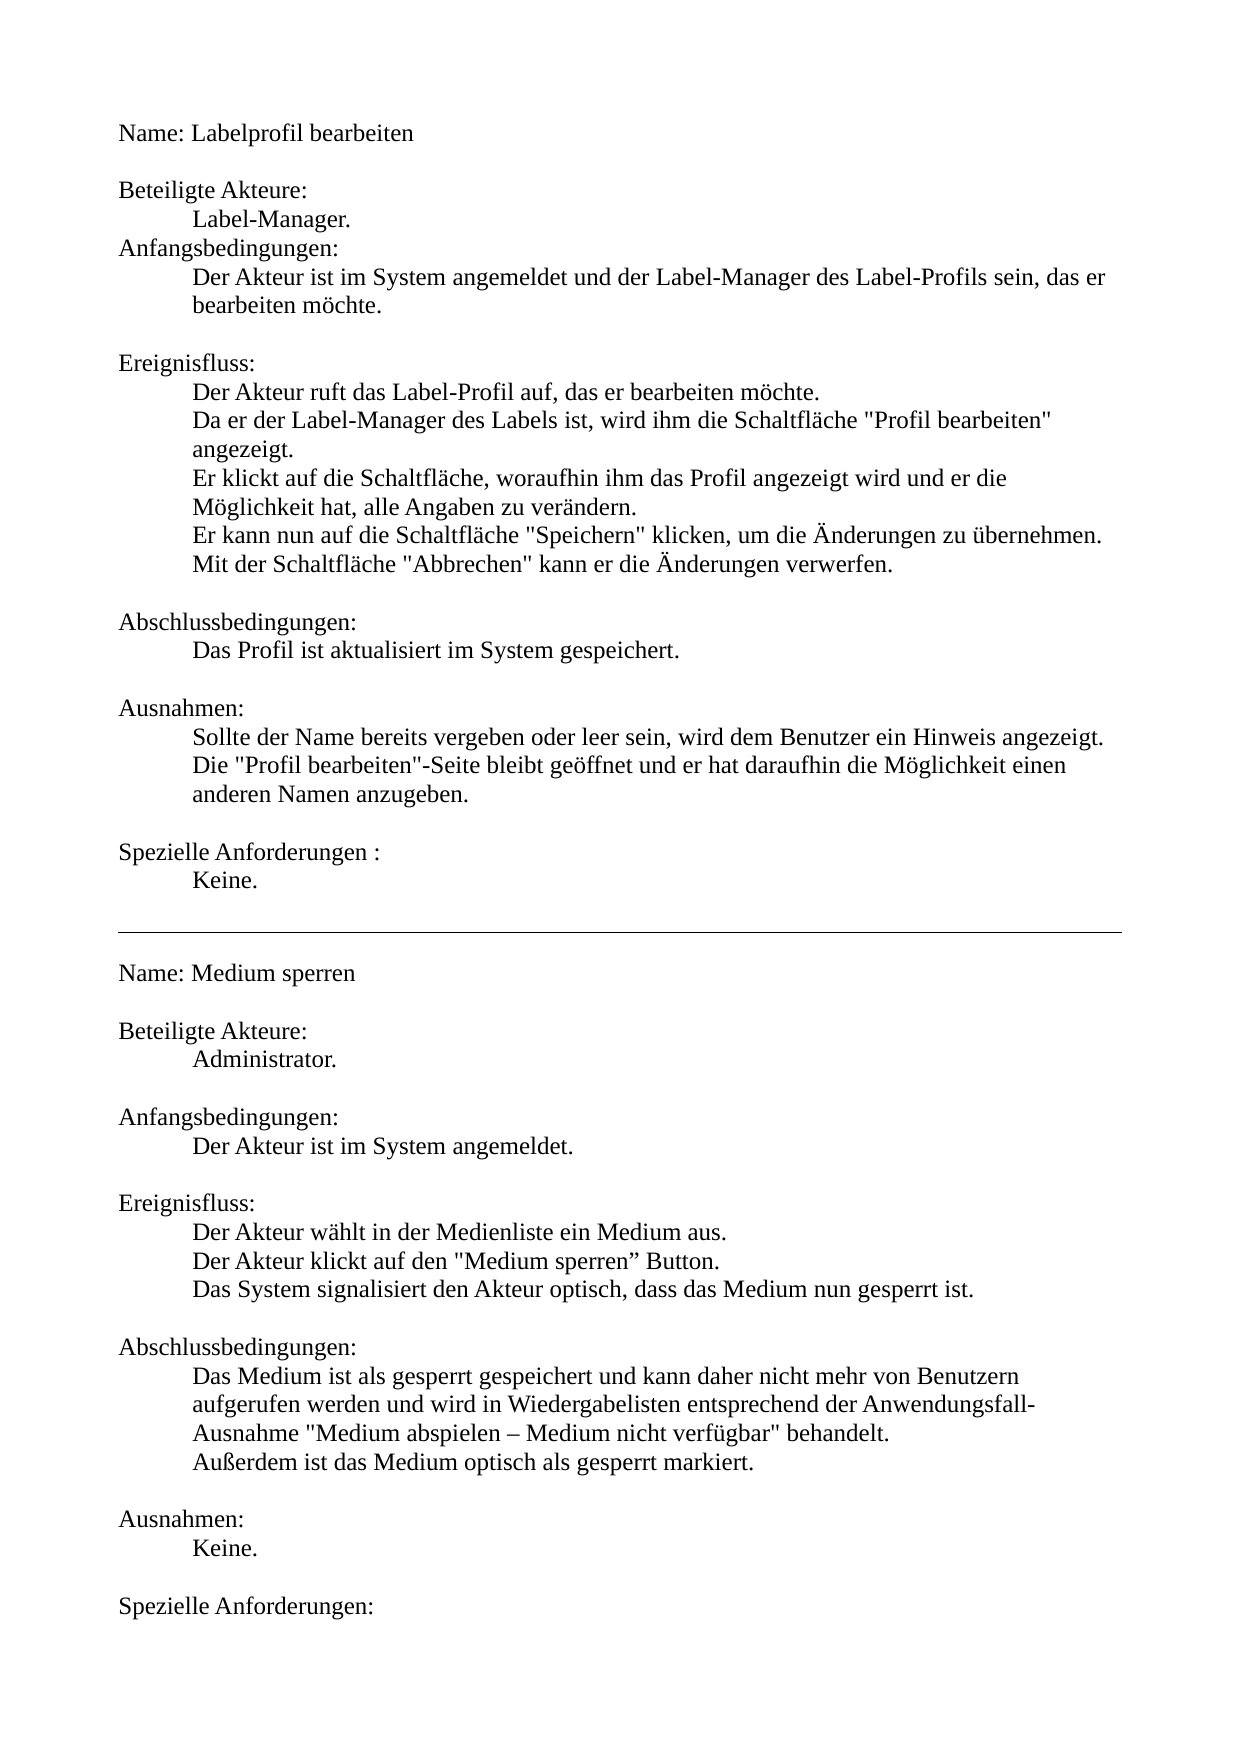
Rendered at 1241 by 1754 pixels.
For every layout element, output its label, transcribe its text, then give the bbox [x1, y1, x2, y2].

text Der Akteur ruft das Label-Profil auf, das er bearbeiten möchte. [118, 377, 1122, 406]
text Der Akteur klickt auf den "Medium sperren” Button. [118, 1246, 1122, 1274]
text Der Akteur wählt in der Medienliste ein Medium aus. [118, 1217, 1122, 1246]
text Spezielle Anforderungen : [118, 837, 1122, 866]
text Das Profil ist aktualisiert im System gespeichert. [118, 636, 1122, 664]
text Administrator. [118, 1044, 1122, 1073]
text Anfangsbedingungen: [118, 233, 1122, 262]
text Die "Profil bearbeiten"-Seite bleibt geöffnet und er hat daraufhin die Möglichkeit einen anderen Namen anzugeben. [118, 751, 1122, 808]
text Name: Medium sperren [118, 958, 1122, 987]
text Abschlussbedingungen: [118, 1332, 1122, 1361]
text Ereignisfluss: [118, 1188, 1122, 1217]
text Der Akteur ist im System angemeldet und der Label-Manager des Label-Profils sein, das er bearbeiten möchte. [118, 262, 1122, 319]
text Außerdem ist das Medium optisch als gesperrt markiert. [118, 1447, 1122, 1476]
text Das System signalisiert den Akteur optisch, dass das Medium nun gesperrt ist. [118, 1274, 1122, 1303]
text Das Medium ist als gesperrt gespeichert und kann daher nicht mehr von Benutzern aufgerufen werden und wird in Wiedergabelisten entsprechend der Anwendungsfall- Ausnahme "Medium abspielen – Medium nicht verfügbar" behandelt. [118, 1361, 1122, 1447]
text Er klickt auf die Schaltfläche, woraufhin ihm das Profil angezeigt wird und er die Möglichkeit hat, alle Angaben zu verändern. [118, 463, 1122, 521]
text Ausnahmen: [118, 1504, 1122, 1533]
text Keine. [118, 866, 1122, 894]
text Abschlussbedingungen: [118, 607, 1122, 636]
text Keine. [118, 1533, 1122, 1562]
text Spezielle Anforderungen: [118, 1591, 1122, 1619]
text Ereignisfluss: [118, 348, 1122, 377]
text Name: Labelprofil bearbeiten [118, 118, 1122, 147]
text Er kann nun auf die Schaltfläche "Speichern" klicken, um die Änderungen zu übernehmen. Mit der Schaltfläche "Abbrechen" kann er die Änderungen verwerfen. [118, 521, 1122, 578]
text Beteiligte Akteure: [118, 1016, 1122, 1044]
text Ausnahmen: [118, 693, 1122, 722]
text Anfangsbedingungen: [118, 1102, 1122, 1131]
text Label-Manager. [118, 204, 1122, 233]
text Beteiligte Akteure: [118, 176, 1122, 204]
text Der Akteur ist im System angemeldet. [118, 1131, 1122, 1159]
text Sollte der Name bereits vergeben oder leer sein, wird dem Benutzer ein Hinweis angezeigt. [118, 722, 1122, 751]
text Da er der Label-Manager des Labels ist, wird ihm die Schaltfläche "Profil bearbeiten" angezeigt. [118, 406, 1122, 463]
